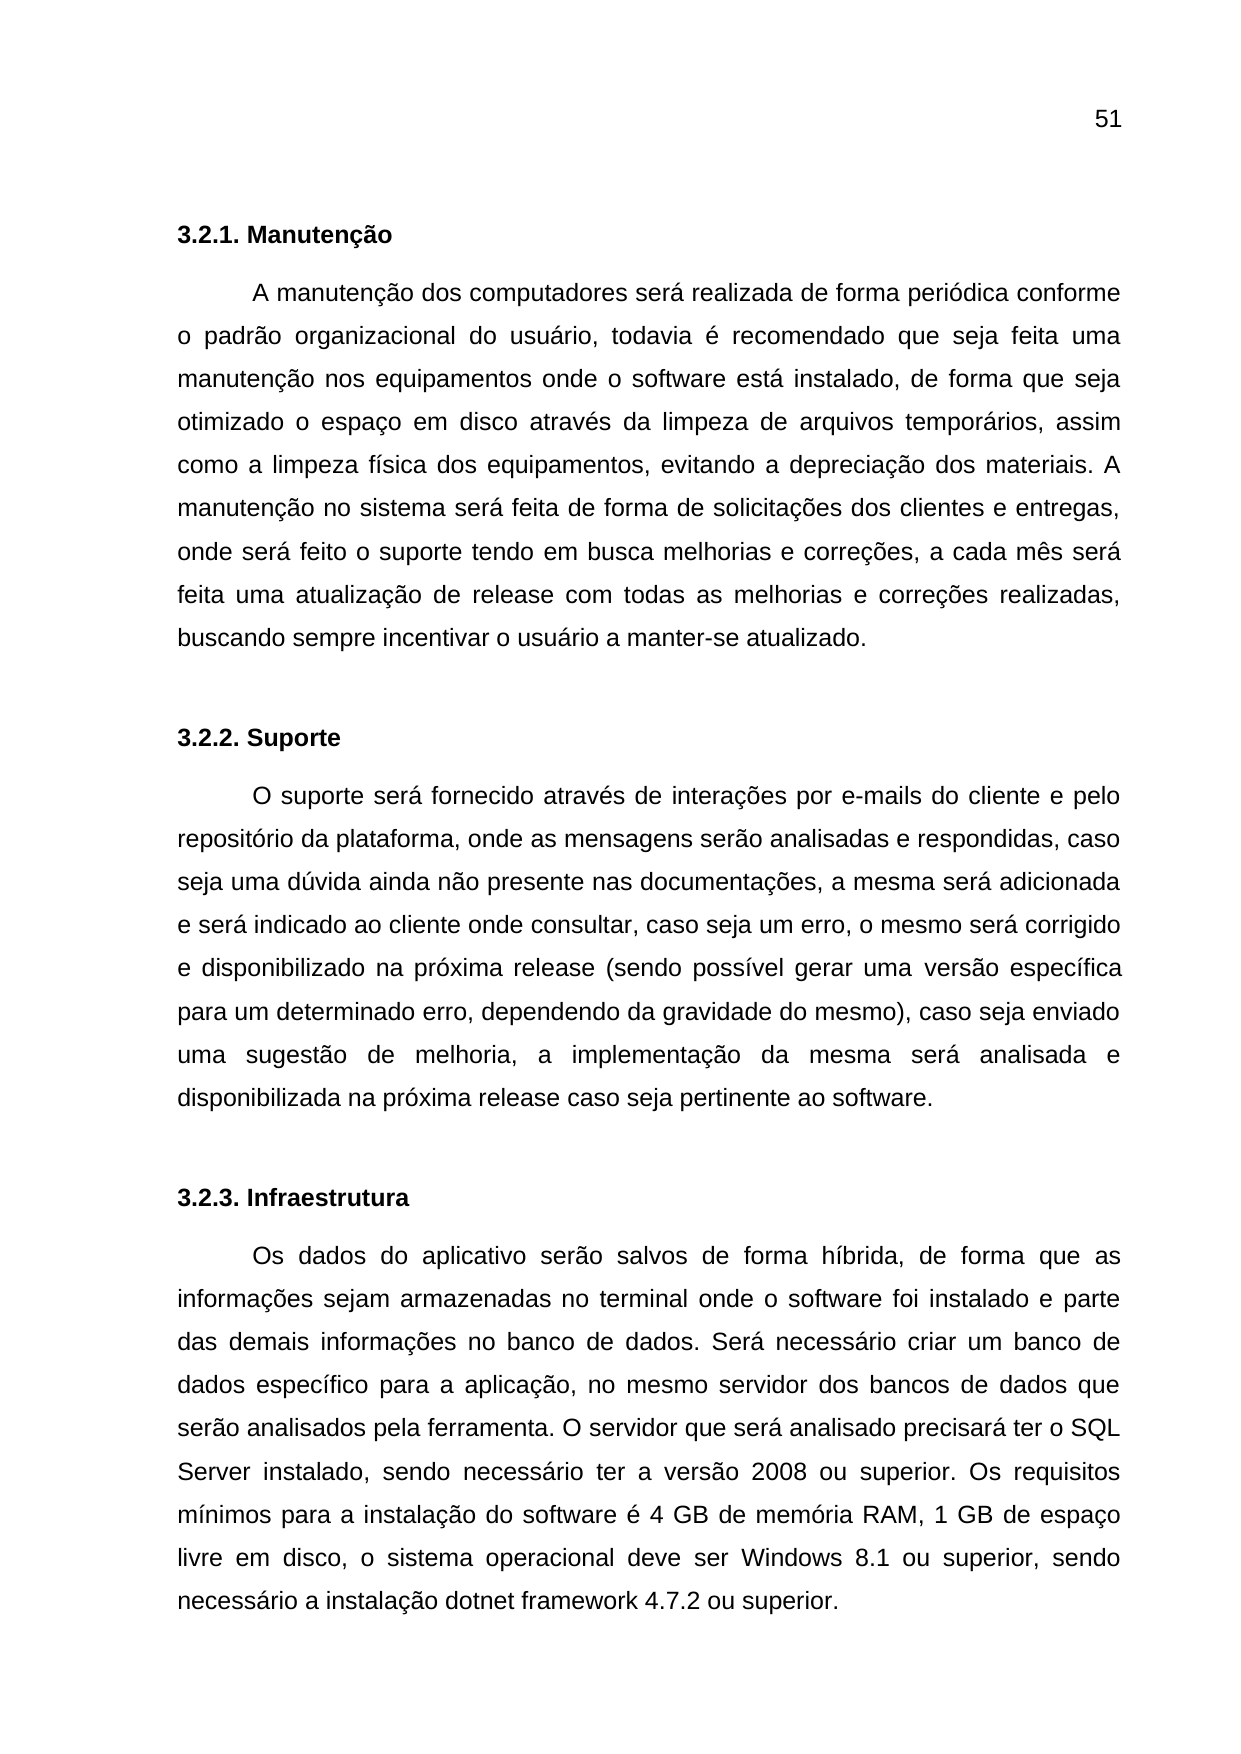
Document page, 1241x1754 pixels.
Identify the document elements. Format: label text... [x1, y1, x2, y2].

text Os dados do aplicativo serão salvos de forma híbrida, de forma que as informações sejam armazenadas no terminal onde o software foi instalado e parte das demais informações no banco de dados. Será necessário criar um banco de dados específico para a aplicação, no mesmo servidor dos bancos de dados que serão analisados pela ferramenta. O servidor que será analisado precisará ter o SQL Server instalado, sendo necessário ter a versão 2008 ou superior. Os requisitos mínimos para a instalação do software é 4 GB de memória RAM, 1 GB de espaço livre em disco, o sistema operacional deve ser Windows 8.1 ou superior, sendo necessário a instalação dotnet framework 4.7.2 ou superior. [177, 1241, 1122, 1614]
subtitle 3.2.1. Manutenção [177, 220, 1122, 249]
text O suporte será fornecido através de interações por e-mails do cliente e pelo repositório da plataforma, onde as mensagens serão analisadas e respondidas, caso seja uma dúvida ainda não presente nas documentações, a mesma será adicionada e será indicado ao cliente onde consultar, caso seja um erro, o mesmo será corrigido e disponibilizado na próxima release (sendo possível gerar uma versão específica para um determinado erro, dependendo da gravidade do mesmo), caso seja enviado uma sugestão de melhoria, a implementação da mesma será analisada e disponibilizada na próxima release caso seja pertinente ao software. [177, 781, 1122, 1111]
subtitle 3.2.3. Infraestrutura [177, 1183, 1122, 1212]
text A manutenção dos computadores será realizada de forma periódica conforme o padrão organizacional do usuário, todavia é recomendado que seja feita uma manutenção nos equipamentos onde o software está instalado, de forma que seja otimizado o espaço em disco através da limpeza de arquivos temporários, assim como a limpeza física dos equipamentos, evitando a depreciação dos materiais. A manutenção no sistema será feita de forma de solicitações dos clientes e entregas, onde será feito o suporte tendo em busca melhorias e correções, a cada mês será feita uma atualização de release com todas as melhorias e correções realizadas, buscando sempre incentivar o usuário a manter-se atualizado. [177, 278, 1122, 651]
subtitle 3.2.2. Suporte [177, 723, 1122, 752]
